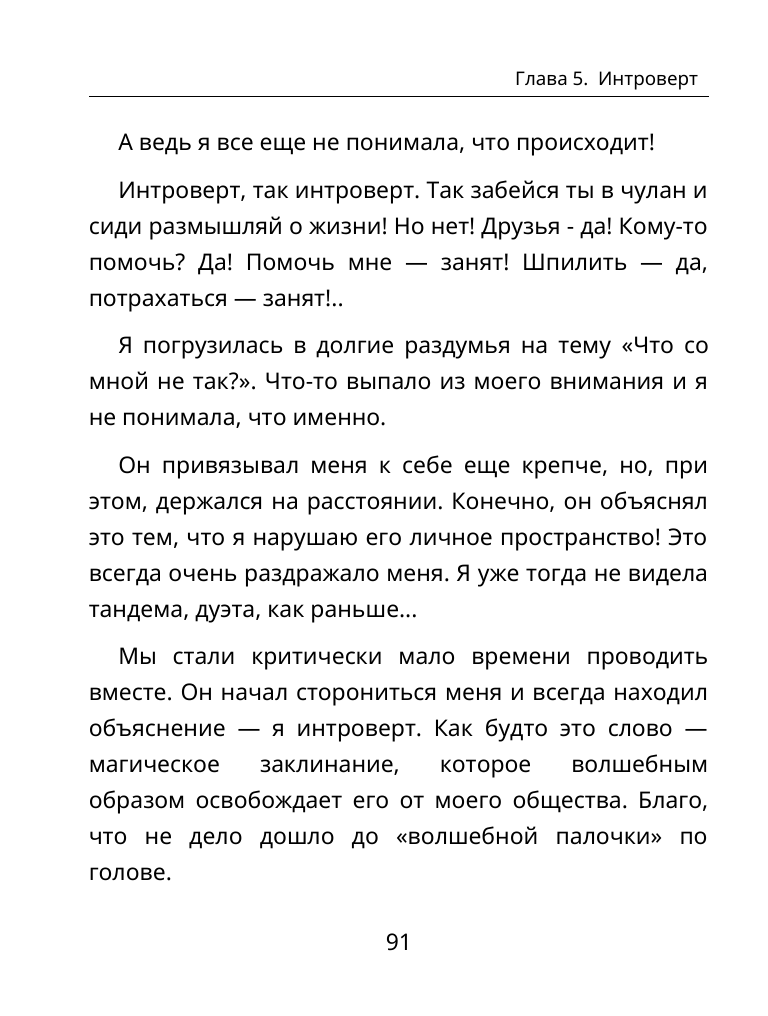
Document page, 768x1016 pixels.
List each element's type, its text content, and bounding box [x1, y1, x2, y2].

text Он привязывал меня к себе еще крепче, но, при этом, держался на расстоянии. Конечно, он объяснял это тем, что я нарушаю его личное пространство! Это всегда очень раздражало меня. Я уже тогда не видела тандема, дуэта, как раньше... [88, 449, 709, 624]
text Мы стали критически мало времени проводить вместе. Он начал сторониться меня и всегда находил объяснение — я интроверт. Как будто это слово — магическое заклинание, которое волшебным образом освобождает его от моего общества. Благо, что не дело дошло до «волшебной палочки» по голове. [88, 640, 709, 887]
text Интроверт, так интроверт. Так забейся ты в чулан и сиди размышляй о жизни! Но нет! Друзья - да! Кому-то помочь? Да! Помочь мне — занят! Шпилить — да, потрахаться — занят!.. [88, 174, 709, 313]
text Я погрузилась в долгие раздумья на тему «Что со мной не так?». Что-то выпало из моего внимания и я не понимала, что именно. [88, 329, 709, 432]
text А ведь я все еще не понимала, что происходит! [88, 126, 709, 157]
